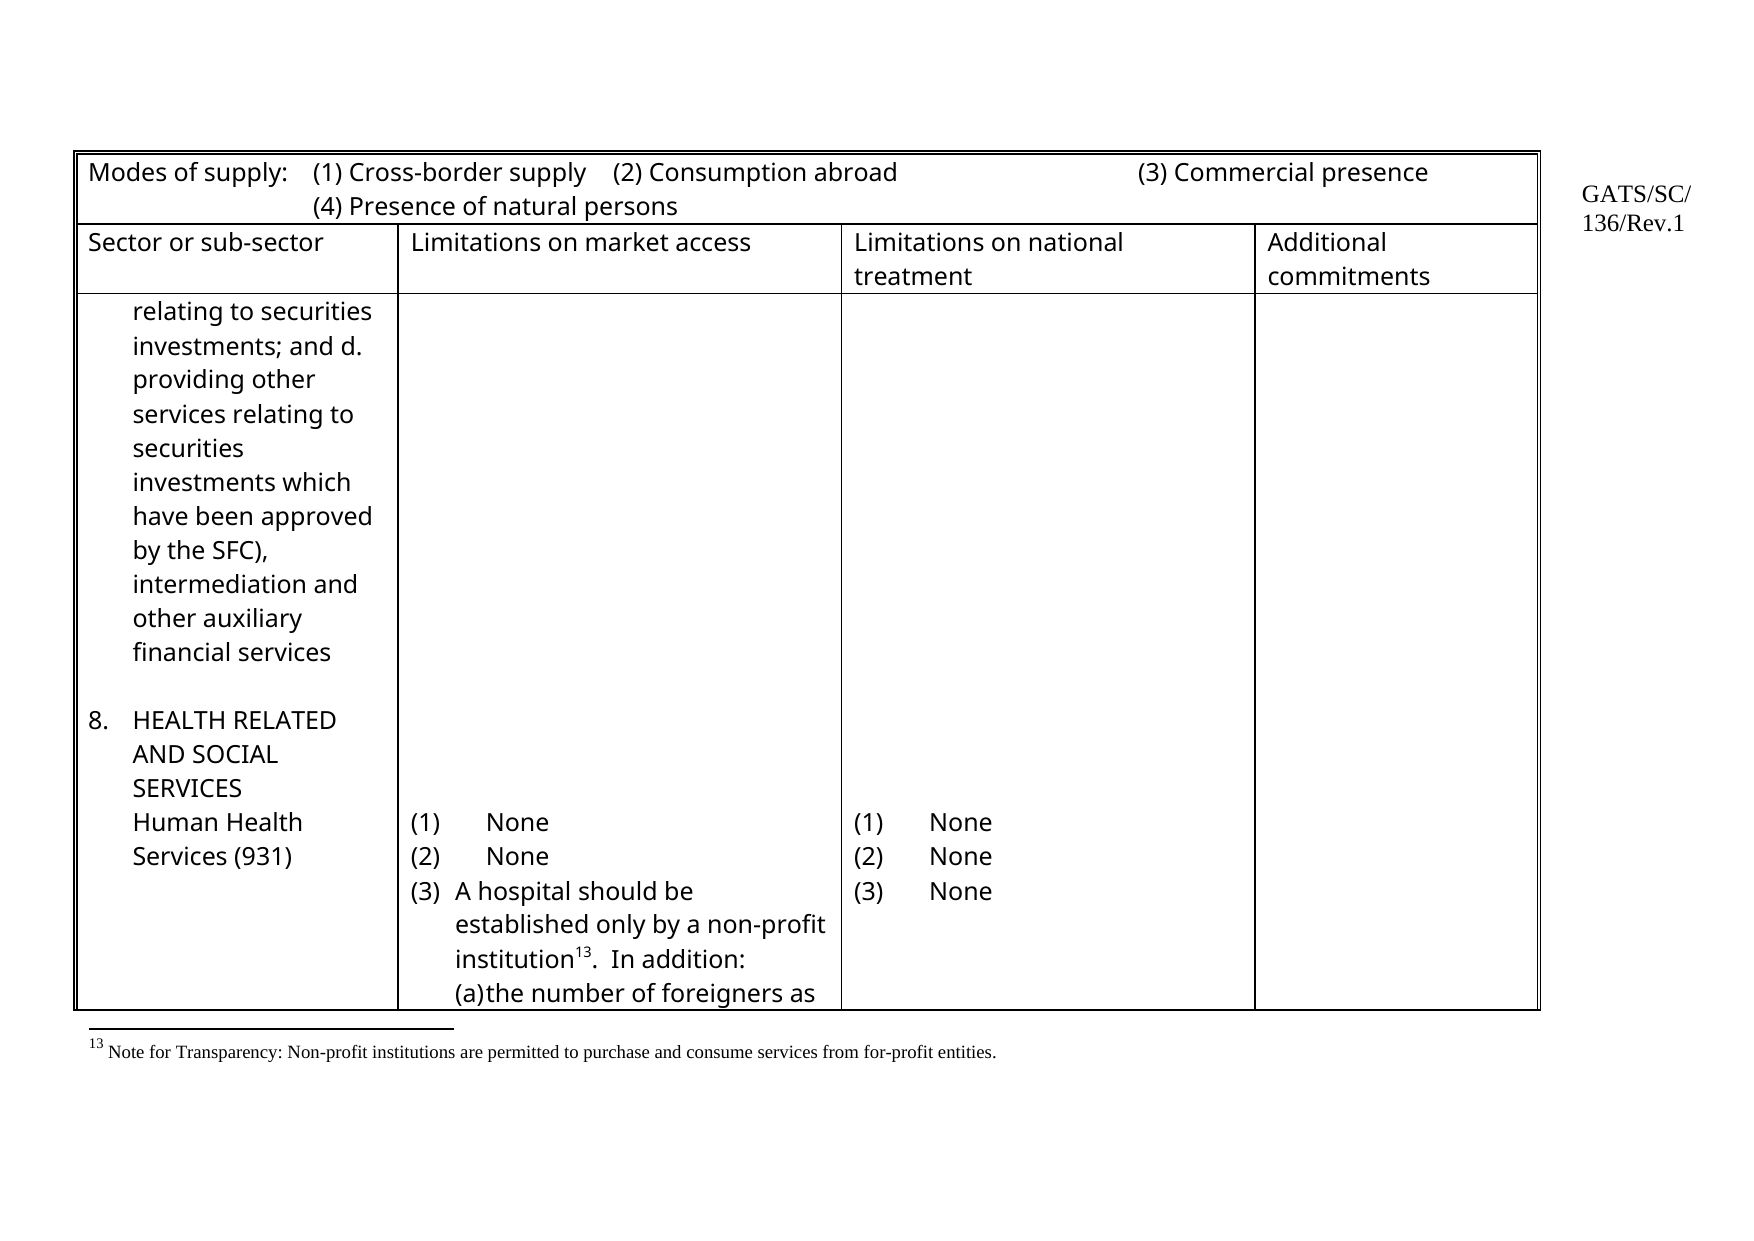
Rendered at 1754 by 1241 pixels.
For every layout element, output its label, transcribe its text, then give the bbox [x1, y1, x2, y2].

table_cell [1256, 294, 1537, 703]
table_cell [1256, 805, 1537, 1009]
table_cell Human Health Services (931) [78, 805, 397, 1009]
table_header Modes of supply: (1) Cross-border supply (2) Consumption abroad (3) Commercial presence (4) Presence of natural persons [78, 155, 1537, 223]
table_cell [842, 294, 1254, 703]
table_cell [842, 703, 1254, 805]
table_cell [1256, 703, 1537, 805]
table_cell [399, 294, 841, 703]
table_cell relating to securities investments; and d. providing other services relating to securities investments which have been approved by the SFC), intermediation and other auxiliary financial services [78, 294, 397, 703]
table_cell Limitations on market access [399, 225, 841, 292]
table_cell Limitations on national treatment [842, 225, 1254, 292]
table_cell [399, 703, 841, 805]
table_cell (1) None (2) None (3) A hospital should be established only by a non-profit institution. In addition: (a) the number of foreigners as [399, 805, 841, 1009]
table_cell Additional commitments [1256, 225, 1537, 292]
table_cell 8. HEALTH RELATED AND SOCIAL SERVICES [78, 703, 397, 805]
table_cell (1) None (2) None (3) None [842, 805, 1254, 1009]
table_cell Sector or sub-sector [78, 225, 397, 292]
